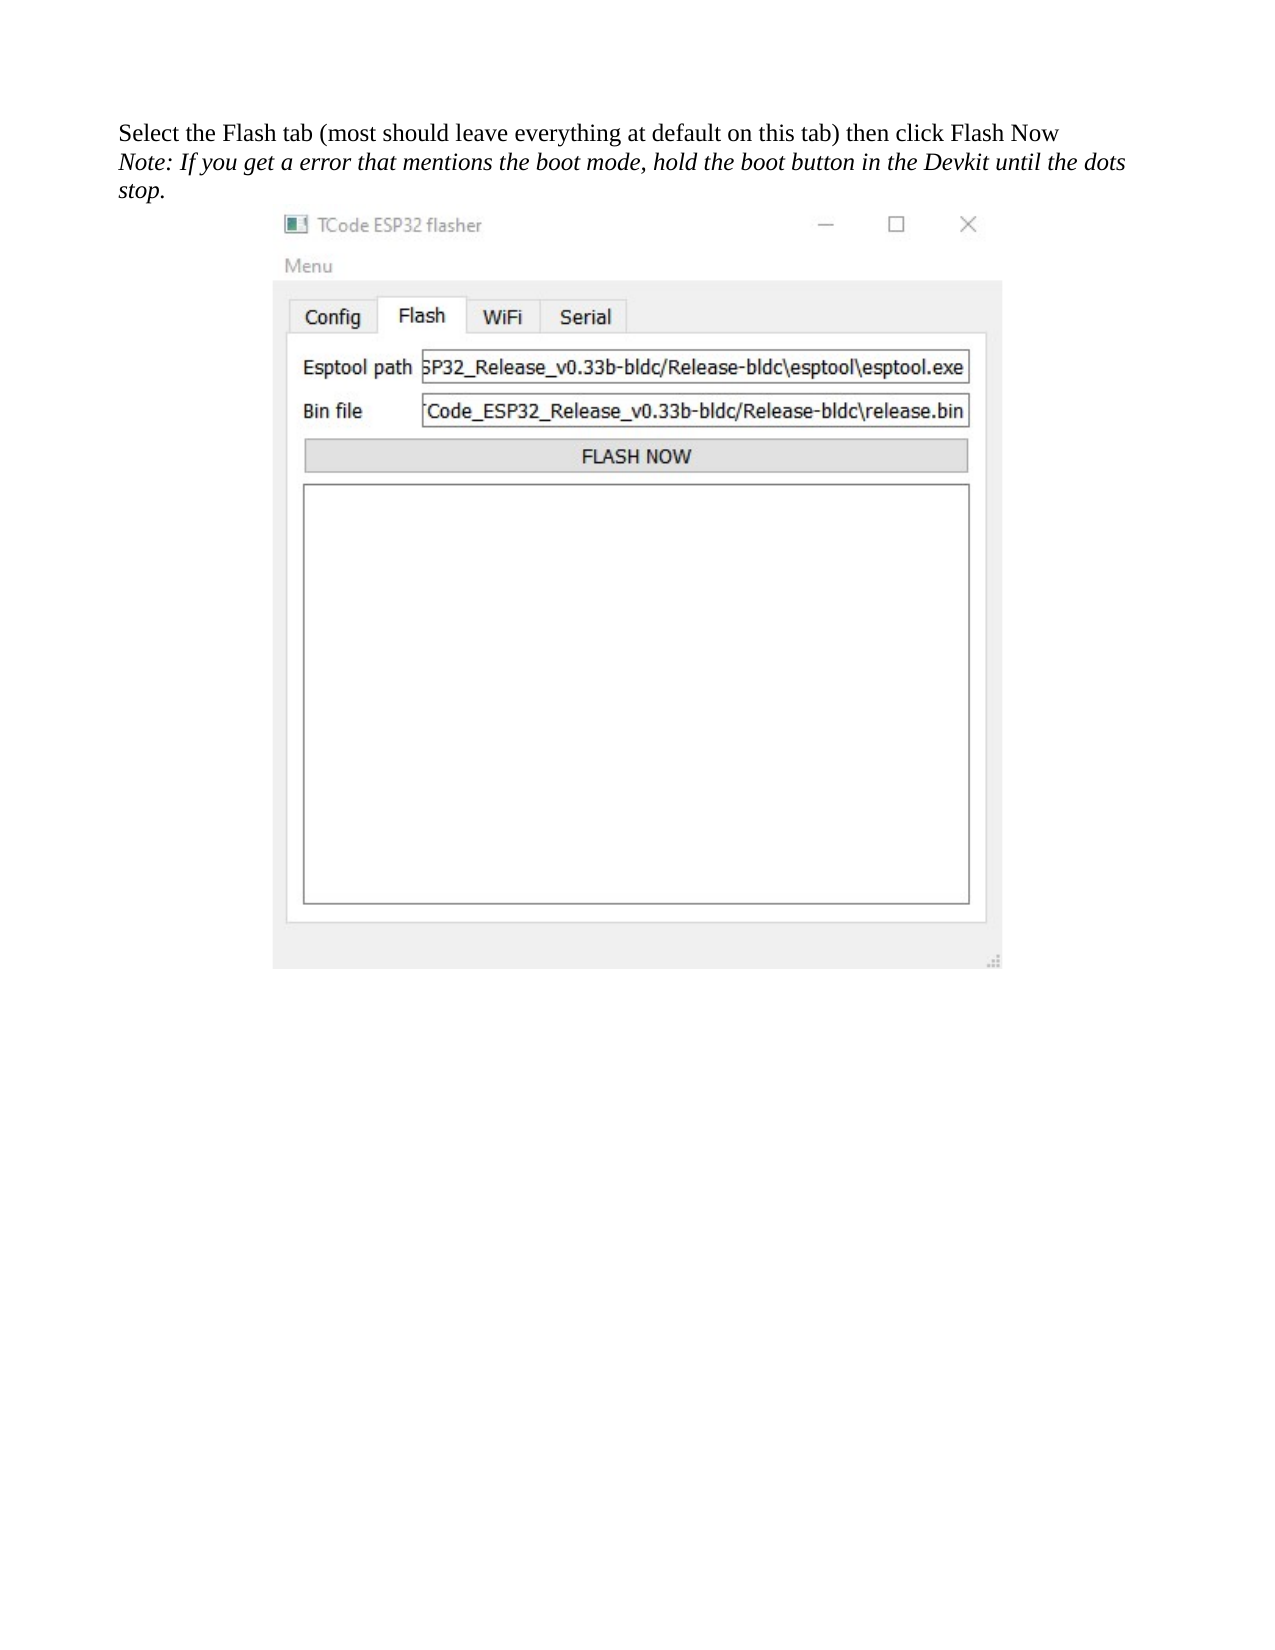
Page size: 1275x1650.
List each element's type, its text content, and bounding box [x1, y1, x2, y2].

text Note: If you get a error that mentions the boot mode, hold the boot button in the Devkit until the dots stop. [118, 147, 1157, 204]
text Select the Flash tab (most should leave everything at default on this tab) then click Flash Now [118, 118, 1157, 147]
picture [272, 204, 1003, 969]
